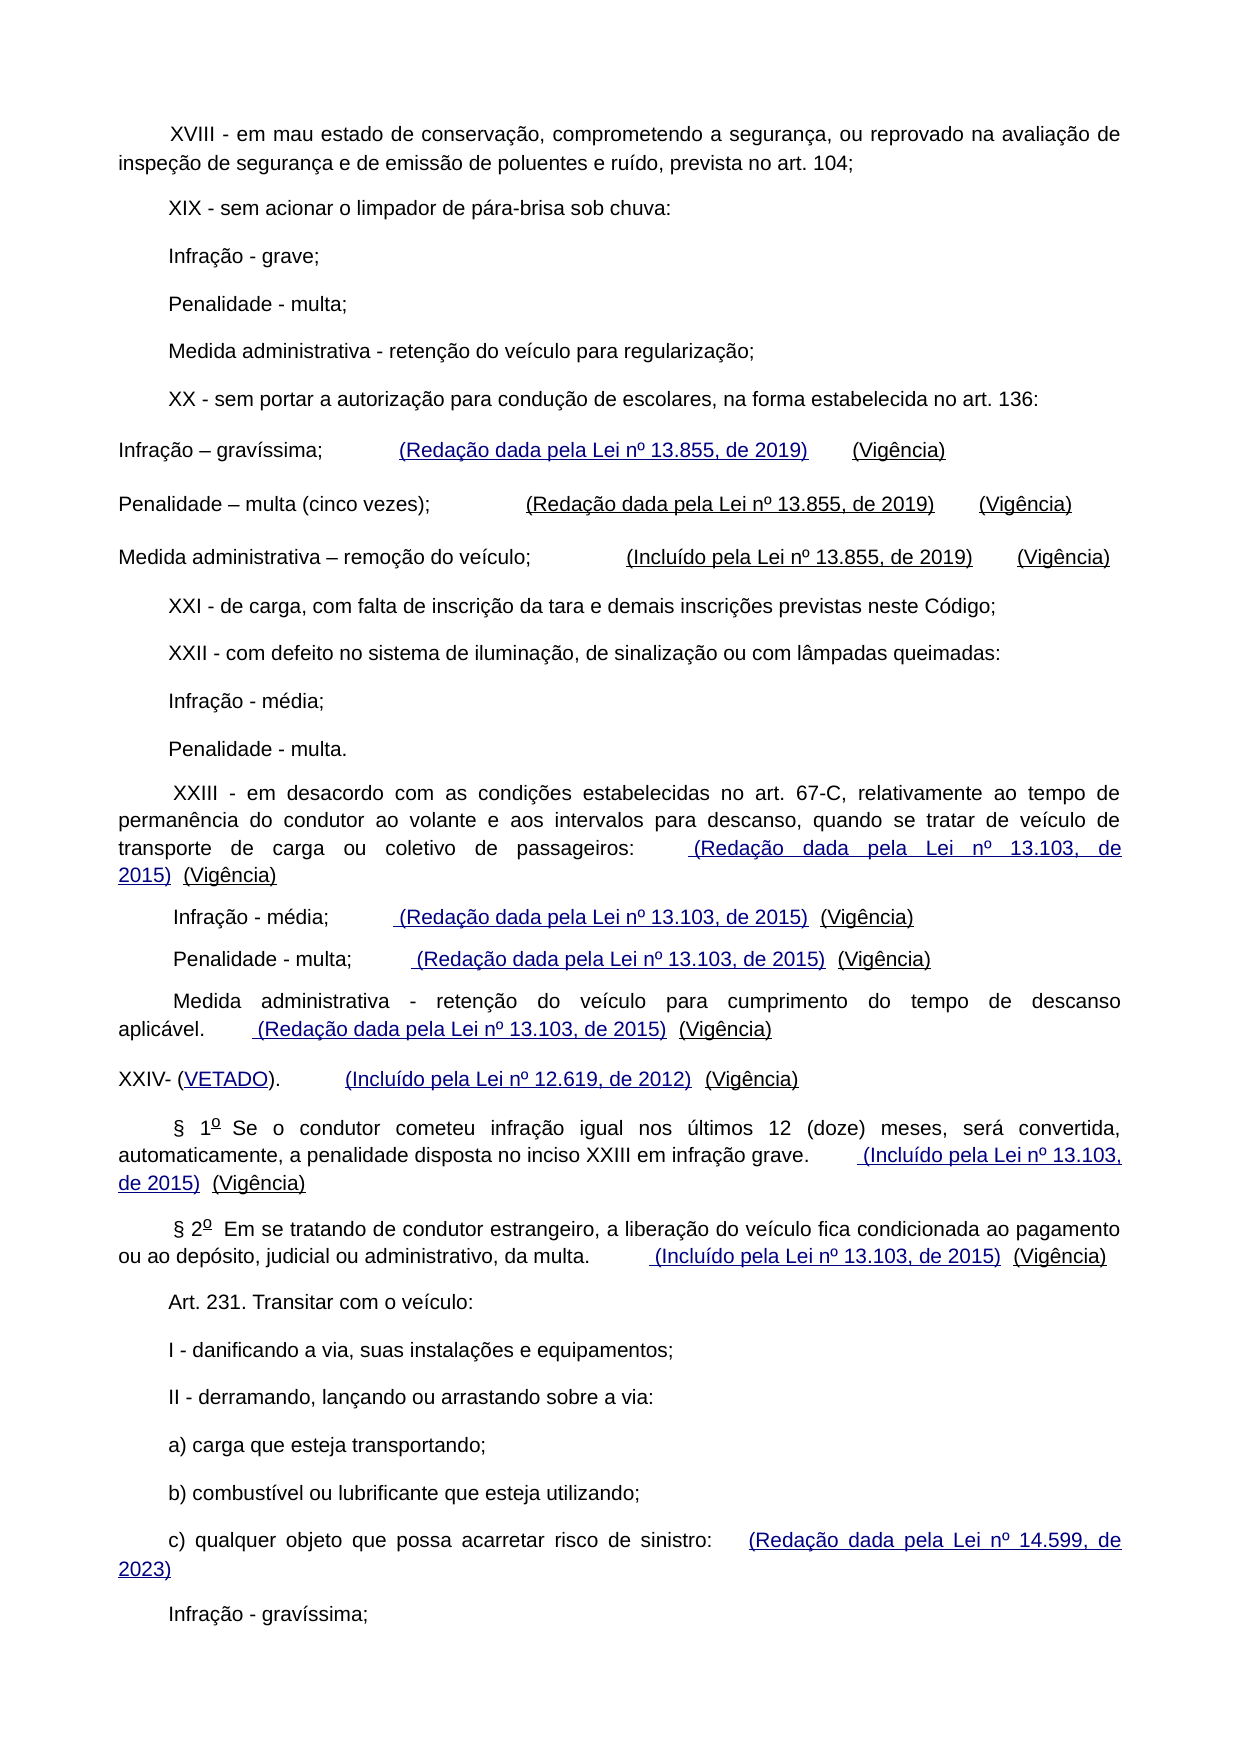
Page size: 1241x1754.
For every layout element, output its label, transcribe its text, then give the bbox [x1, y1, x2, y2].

text Penalidade - multa; (Redação dada pela Lei nº 13.103, de 2015) (Vigência) [118, 947, 1122, 971]
text Infração - grave; [118, 240, 1122, 269]
text XIX - sem acionar o limpador de pára-brisa sob chuva: [118, 192, 1122, 221]
text Infração - gravíssima; [118, 1598, 1122, 1627]
text XVIII - em mau estado de conservação, comprometendo a segurança, ou reprovado na avaliação de inspeção de segurança e de emissão de poluentes e ruído, prevista no art. 104; [118, 118, 1122, 174]
text § 2o Em se tratando de condutor estrangeiro, a liberação do veículo fica condicionada ao pagamento ou ao depósito, judicial ou administrativo, da multa. (Incluído pela Lei nº 13.103, de 2015) (Vigência) [118, 1213, 1122, 1268]
text b) combustível ou lubrificante que esteja utilizando; [118, 1477, 1122, 1505]
text Art. 231. Transitar com o veículo: [118, 1286, 1122, 1315]
text XXI - de carga, com falta de inscrição da tara e demais inscrições previstas neste Código; [118, 590, 1122, 619]
text c) qualquer objeto que possa acarretar risco de sinistro: (Redação dada pela Lei nº 14.599, de 2023) [118, 1524, 1122, 1580]
text II - derramando, lançando ou arrastando sobre a via: [118, 1381, 1122, 1410]
text I - danificando a via, suas instalações e equipamentos; [118, 1334, 1122, 1362]
text § 1o Se o condutor cometeu infração igual nos últimos 12 (doze) meses, será convertida, automaticamente, a penalidade disposta no inciso XXIII em infração grave. (Incluído pela Lei nº 13.103, de 2015) (Vigência) [118, 1112, 1122, 1194]
text Infração - média; (Redação dada pela Lei nº 13.103, de 2015) (Vigência) [118, 905, 1122, 929]
text Medida administrativa - retenção do veículo para regularização; [118, 335, 1122, 364]
text a) carga que esteja transportando; [118, 1429, 1122, 1458]
text XX - sem portar a autorização para condução de escolares, na forma estabelecida no art. 136: [118, 383, 1122, 412]
text Penalidade - multa; [118, 288, 1122, 316]
text Infração - média; [118, 685, 1122, 714]
text XXIII - em desacordo com as condições estabelecidas no art. 67-C, relativamente ao tempo de permanência do condutor ao volante e aos intervalos para descanso, quando se tratar de veículo de transporte de carga ou coletivo de passageiros: (Redação dada pela Lei nº 13.103, de 2015) (Vigência) [118, 780, 1122, 887]
text Medida administrativa – remoção do veículo; (Incluído pela Lei nº 13.855, de 2019) (Vigência) [118, 537, 1122, 570]
text Penalidade – multa (cinco vezes); (Redação dada pela Lei nº 13.855, de 2019) (Vigência) [118, 484, 1122, 517]
text Infração – gravíssima; (Redação dada pela Lei nº 13.855, de 2019) (Vigência) [118, 431, 1122, 464]
text Medida administrativa - retenção do veículo para cumprimento do tempo de descanso aplicável. (Redação dada pela Lei nº 13.103, de 2015) (Vigência) [118, 989, 1122, 1041]
text XXIV- (VETADO). (Incluído pela Lei nº 12.619, de 2012) (Vigência) [118, 1059, 1122, 1092]
text XXII - com defeito no sistema de iluminação, de sinalização ou com lâmpadas queimadas: [118, 637, 1122, 666]
text Penalidade - multa. [118, 733, 1122, 761]
